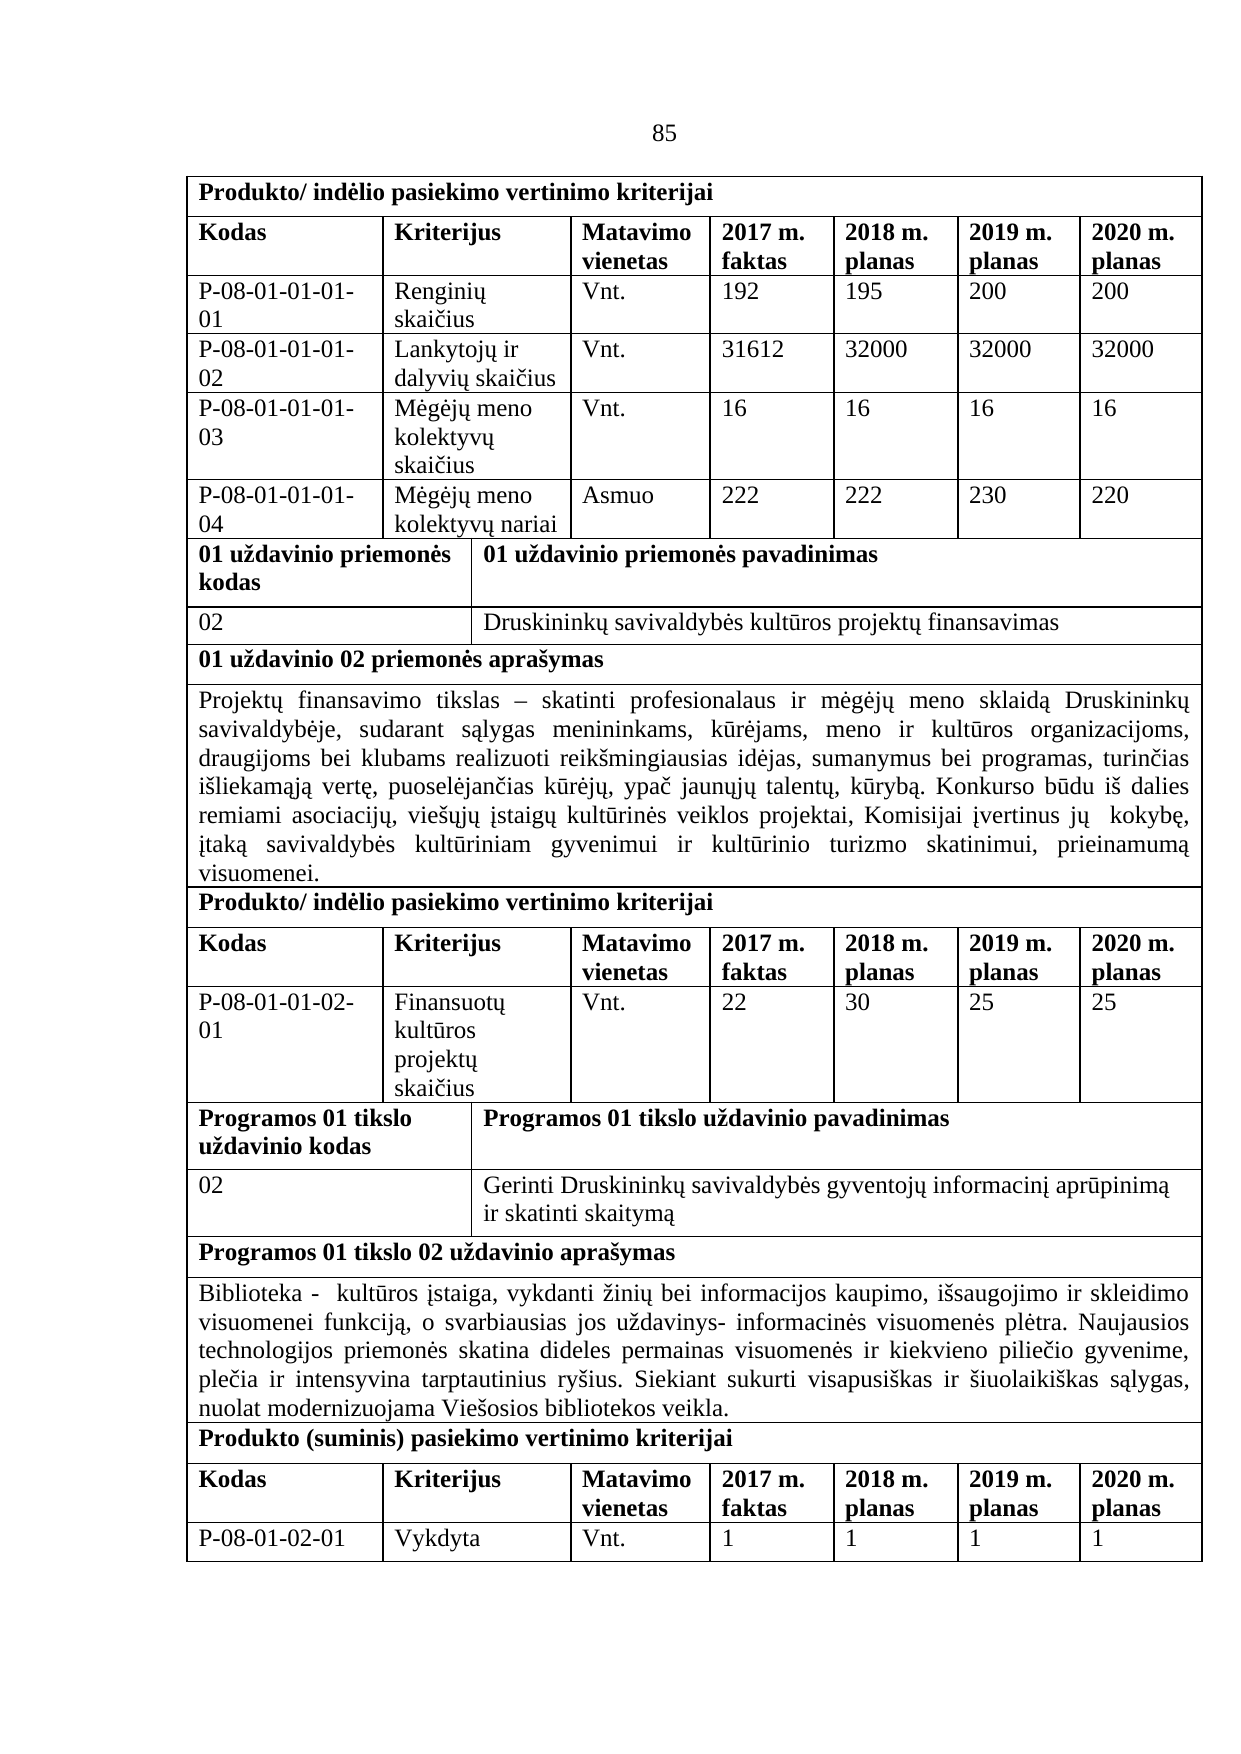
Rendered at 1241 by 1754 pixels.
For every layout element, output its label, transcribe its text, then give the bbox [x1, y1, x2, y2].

table_cell 2018 m. planas [835, 1464, 957, 1522]
table_cell 2020 m. planas [1081, 1464, 1201, 1522]
table_cell Finansuotų kultūros projektų skaičius [384, 987, 570, 1102]
table_cell 30 [835, 987, 957, 1102]
table_cell 32000 [1081, 334, 1201, 392]
table_cell 1 [959, 1523, 1079, 1561]
table_cell 222 [711, 480, 833, 538]
table_cell 2018 m. planas [835, 217, 957, 275]
table_cell 31612 [711, 334, 833, 392]
table_cell 2019 m. planas [959, 217, 1079, 275]
table_cell P-08-01-01-01-02 [188, 334, 382, 392]
table_cell 25 [1081, 987, 1201, 1102]
table_cell Produkto (suminis) pasiekimo vertinimo kriterijai [188, 1423, 1201, 1463]
table_cell 16 [835, 393, 957, 479]
table_cell 2019 m. planas [959, 928, 1079, 986]
table_cell 16 [711, 393, 833, 479]
table_cell Programos 01 tikslo uždavinio kodas [188, 1103, 471, 1169]
table_cell Vnt. [572, 1523, 709, 1561]
table_cell 1 [1081, 1523, 1201, 1561]
table_cell Lankytojų ir dalyvių skaičius [384, 334, 570, 392]
table_cell 01 uždavinio priemonės kodas [188, 539, 471, 606]
table_cell Mėgėjų meno kolektyvų nariai [384, 480, 570, 538]
table_cell Matavimo vienetas [572, 217, 709, 275]
table_cell 1 [835, 1523, 957, 1561]
table_cell P-08-01-01-02-01 [188, 987, 382, 1102]
table_cell 32000 [835, 334, 957, 392]
table_cell 32000 [959, 334, 1079, 392]
table_cell 01 uždavinio 02 priemonės aprašymas [188, 645, 1201, 684]
table_cell 02 [188, 608, 471, 643]
table_cell 2017 m. faktas [711, 1464, 833, 1522]
table_cell 25 [959, 987, 1079, 1102]
table_cell 192 [711, 276, 833, 333]
table_cell 2020 m. planas [1081, 928, 1201, 986]
table_cell 200 [1081, 276, 1201, 333]
table_cell Asmuo [572, 480, 709, 538]
table_cell Renginių skaičius [384, 276, 570, 333]
table_cell Gerinti Druskininkų savivaldybės gyventojų informacinį aprūpinimą ir skatinti skaitymą [472, 1170, 1201, 1236]
table_cell 22 [711, 987, 833, 1102]
table_cell 16 [959, 393, 1079, 479]
table_cell 220 [1081, 480, 1201, 538]
table_cell P-08-01-01-01-01 [188, 276, 382, 333]
table_cell Programos 01 tikslo 02 uždavinio aprašymas [188, 1237, 1201, 1277]
table_cell Kriterijus [384, 1464, 570, 1522]
table_cell Vnt. [572, 987, 709, 1102]
table_cell Matavimo vienetas [572, 1464, 709, 1522]
table_cell Vykdyta [384, 1523, 570, 1561]
table_cell Kodas [188, 928, 382, 986]
table_cell 222 [835, 480, 957, 538]
table_cell Kodas [188, 1464, 382, 1522]
table_cell 2018 m. planas [835, 928, 957, 986]
table_cell 2017 m. faktas [711, 217, 833, 275]
table_cell 2019 m. planas [959, 1464, 1079, 1522]
table_cell Matavimo vienetas [572, 928, 709, 986]
table_cell 02 [188, 1170, 471, 1236]
table_cell Projektų finansavimo tikslas – skatinti profesionalaus ir mėgėjų meno sklaidą Druskininkų savivaldybėje, sudarant sąlygas menininkams, kūrėjams, meno ir kultūros organizacijoms, draugijoms bei klubams realizuoti reikšmingiausias idėjas, sumanymus bei programas, turinčias išliekamąją vertę, puoselėjančias kūrėjų, ypač jaunųjų talentų, kūrybą. Konkurso būdu iš dalies remiami asociacijų, viešųjų įstaigų kultūrinės veiklos projektai, Komisijai įvertinus jų kokybę, įtaką savivaldybės kultūriniam gyvenimui ir kultūrinio turizmo skatinimui, prieinamumą visuomenei. [188, 685, 1201, 886]
table_cell Vnt. [572, 393, 709, 479]
table_cell Kriterijus [384, 217, 570, 275]
table_cell 16 [1081, 393, 1201, 479]
table_cell P-08-01-01-01-03 [188, 393, 382, 479]
table_cell Kriterijus [384, 928, 570, 986]
table_cell Mėgėjų meno kolektyvų skaičius [384, 393, 570, 479]
table_cell Biblioteka - kultūros įstaiga, vykdanti žinių bei informacijos kaupimo, išsaugojimo ir skleidimo visuomenei funkciją, o svarbiausias jos uždavinys- informacinės visuomenės plėtra. Naujausios technologijos priemonės skatina dideles permainas visuomenės ir kiekvieno piliečio gyvenime, plečia ir intensyvina tarptautinius ryšius. Siekiant sukurti visapusiškas ir šiuolaikiškas sąlygas, nuolat modernizuojama Viešosios bibliotekos veikla. [188, 1278, 1201, 1422]
table_cell Vnt. [572, 334, 709, 392]
table_cell 01 uždavinio priemonės pavadinimas [472, 539, 1201, 606]
table_cell Produkto/ indėlio pasiekimo vertinimo kriterijai [188, 888, 1201, 927]
table_cell P-08-01-02-01 [188, 1523, 382, 1561]
table_cell P-08-01-01-01-04 [188, 480, 382, 538]
table_cell Druskininkų savivaldybės kultūros projektų finansavimas [472, 608, 1201, 643]
table_cell Vnt. [572, 276, 709, 333]
table_cell 195 [835, 276, 957, 333]
table_cell 2020 m. planas [1081, 217, 1201, 275]
table_cell 200 [959, 276, 1079, 333]
table_cell Kodas [188, 217, 382, 275]
table_cell Produkto/ indėlio pasiekimo vertinimo kriterijai [188, 177, 1201, 216]
table_cell 2017 m. faktas [711, 928, 833, 986]
table_cell 1 [711, 1523, 833, 1561]
table_cell 230 [959, 480, 1079, 538]
table_cell Programos 01 tikslo uždavinio pavadinimas [472, 1103, 1201, 1169]
